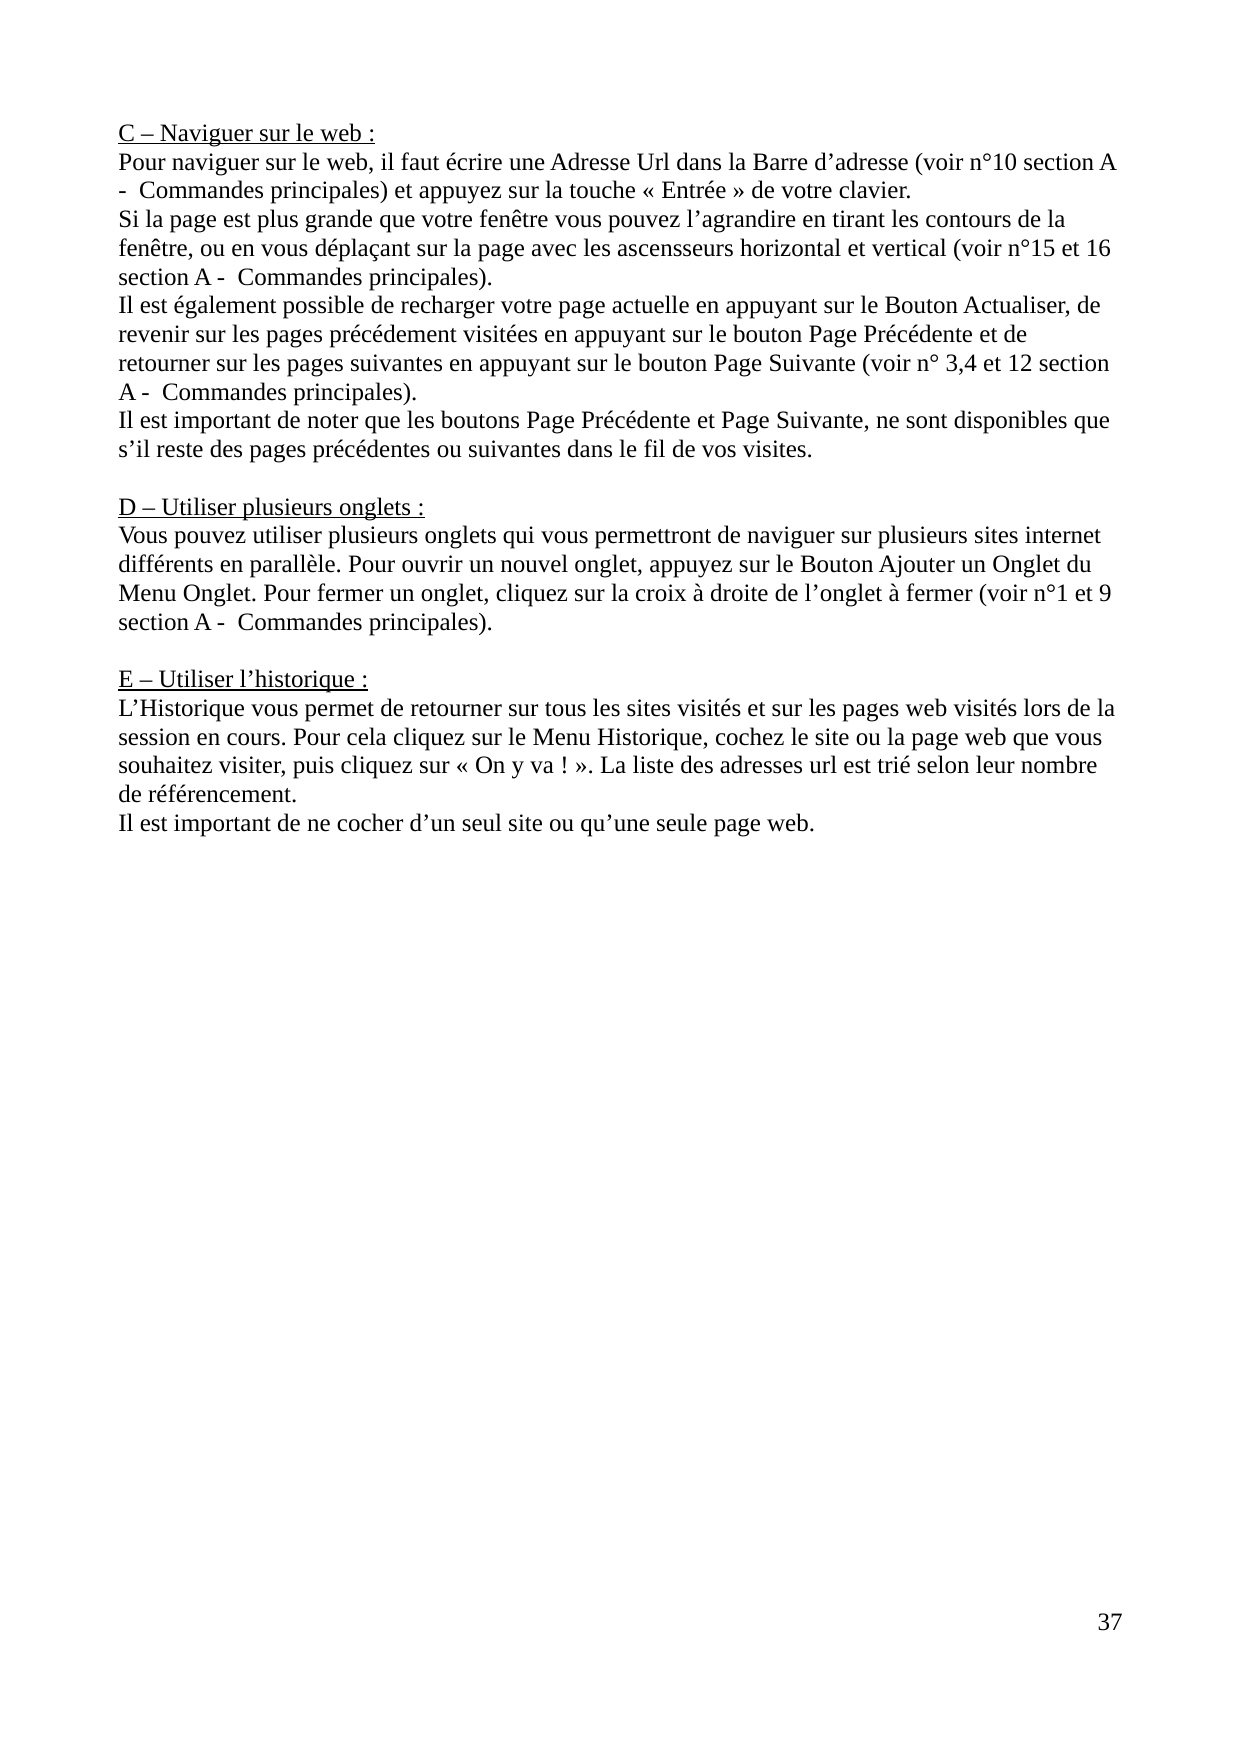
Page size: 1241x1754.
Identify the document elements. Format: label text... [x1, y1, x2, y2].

text Vous pouvez utiliser plusieurs onglets qui vous permettront de naviguer sur plusieurs sites internet différents en parallèle. Pour ouvrir un nouvel onglet, appuyez sur le Bouton Ajouter un Onglet du Menu Onglet. Pour fermer un onglet, cliquez sur la croix à droite de l’onglet à fermer (voir n°1 et 9 section A - Commandes principales). [118, 521, 1122, 636]
text Si la page est plus grande que votre fenêtre vous pouvez l’agrandire en tirant les contours de la fenêtre, ou en vous déplaçant sur la page avec les ascensseurs horizontal et vertical (voir n°15 et 16 section A - Commandes principales). [118, 204, 1122, 291]
text Pour naviguer sur le web, il faut écrire une Adresse Url dans la Barre d’adresse (voir n°10 section A - Commandes principales) et appuyez sur la touche « Entrée » de votre clavier. [118, 147, 1122, 204]
text D – Utiliser plusieurs onglets : [118, 492, 1122, 521]
text E – Utiliser l’historique : [118, 664, 1122, 693]
text Il est également possible de recharger votre page actuelle en appuyant sur le Bouton Actualiser, de revenir sur les pages précédement visitées en appuyant sur le bouton Page Précédente et de retourner sur les pages suivantes en appuyant sur le bouton Page Suivante (voir n° 3,4 et 12 section A - Commandes principales). [118, 291, 1122, 406]
text C – Naviguer sur le web : [118, 118, 1122, 147]
text Il est important de noter que les boutons Page Précédente et Page Suivante, ne sont disponibles que s’il reste des pages précédentes ou suivantes dans le fil de vos visites. [118, 406, 1122, 463]
text L’Historique vous permet de retourner sur tous les sites visités et sur les pages web visités lors de la session en cours. Pour cela cliquez sur le Menu Historique, cochez le site ou la page web que vous souhaitez visiter, puis cliquez sur « On y va ! ». La liste des adresses url est trié selon leur nombre de référencement. [118, 693, 1122, 808]
text Il est important de ne cocher d’un seul site ou qu’une seule page web. [118, 808, 1122, 837]
